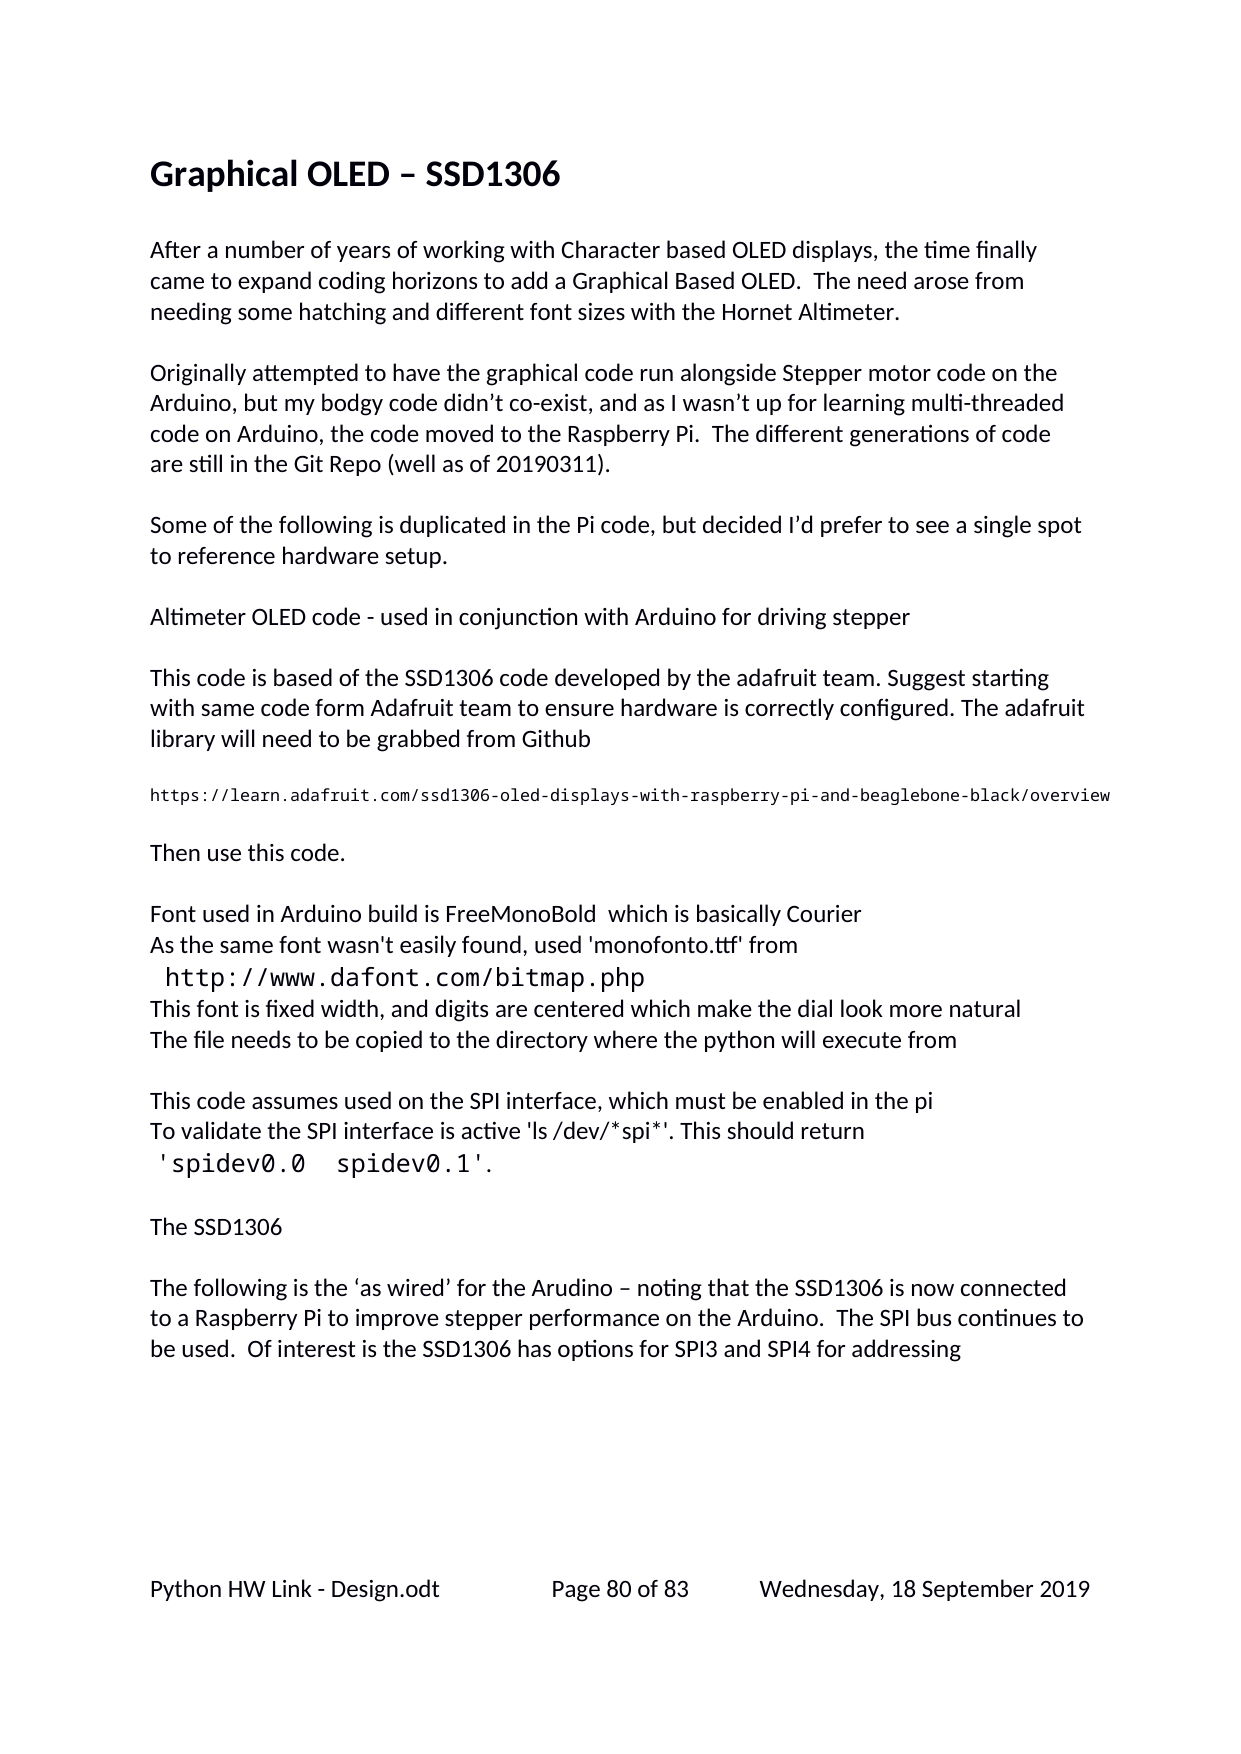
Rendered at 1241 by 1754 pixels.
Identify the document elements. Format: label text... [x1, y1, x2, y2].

text The SSD1306 [150, 1211, 1090, 1241]
text This code assumes used on the SPI interface, which must be enabled in the pi [150, 1085, 1090, 1116]
text Altimeter OLED code - used in conjunction with Arduino for driving stepper [150, 601, 1090, 631]
text This code is based of the SSD1306 code developed by the adafruit team. Suggest starting with same code form Adafruit team to ensure hardware is correctly configured. The adafruit library will need to be grabbed from Github [150, 662, 1090, 753]
text Some of the following is duplicated in the Pi code, but decided I’d prefer to see a single spot to reference hardware setup. [150, 509, 1090, 570]
text To validate the SPI interface is active 'ls /dev/*spi*'. This should return [150, 1116, 1090, 1146]
text Then use this code. [150, 837, 1090, 868]
text http://www.dafont.com/bitmap.php [150, 959, 1090, 993]
text The following is the ‘as wired’ for the Arudino – noting that the SSD1306 is now connected to a Raspberry Pi to improve stepper performance on the Arduino. The SPI bus continues to be used. Of interest is the SSD1306 has options for SPI3 and SPI4 for addressing [150, 1272, 1090, 1363]
text After a number of years of working with Character based OLED displays, the time finally came to expand coding horizons to add a Graphical Based OLED. The need arose from needing some hatching and different font sizes with the Hornet Altimeter. [150, 235, 1090, 326]
text Originally attempted to have the graphical code run alongside Stepper motor code on the Arduino, but my bodgy code didn’t co-exist, and as I wasn’t up for learning multi-threaded code on Arduino, the code moved to the Raspberry Pi. The different generations of code are still in the Git Repo (well as of 20190311). [150, 357, 1090, 479]
text This font is fixed width, and digits are centered which make the dial look more natural [150, 993, 1090, 1024]
subtitle Graphical OLED – SSD1306 [150, 150, 1090, 196]
text As the same font wasn't easily found, used 'monofonto.ttf' from [150, 929, 1090, 959]
text 'spidev0.0 spidev0.1'. [150, 1146, 1090, 1180]
text The file needs to be copied to the directory where the python will execute from [150, 1024, 1090, 1054]
text Font used in Arduino build is FreeMonoBold which is basically Courier [150, 898, 1090, 929]
text https://learn.adafruit.com/ssd1306-oled-displays-with-raspberry-pi-and-beaglebone-black/overview [150, 784, 1149, 807]
